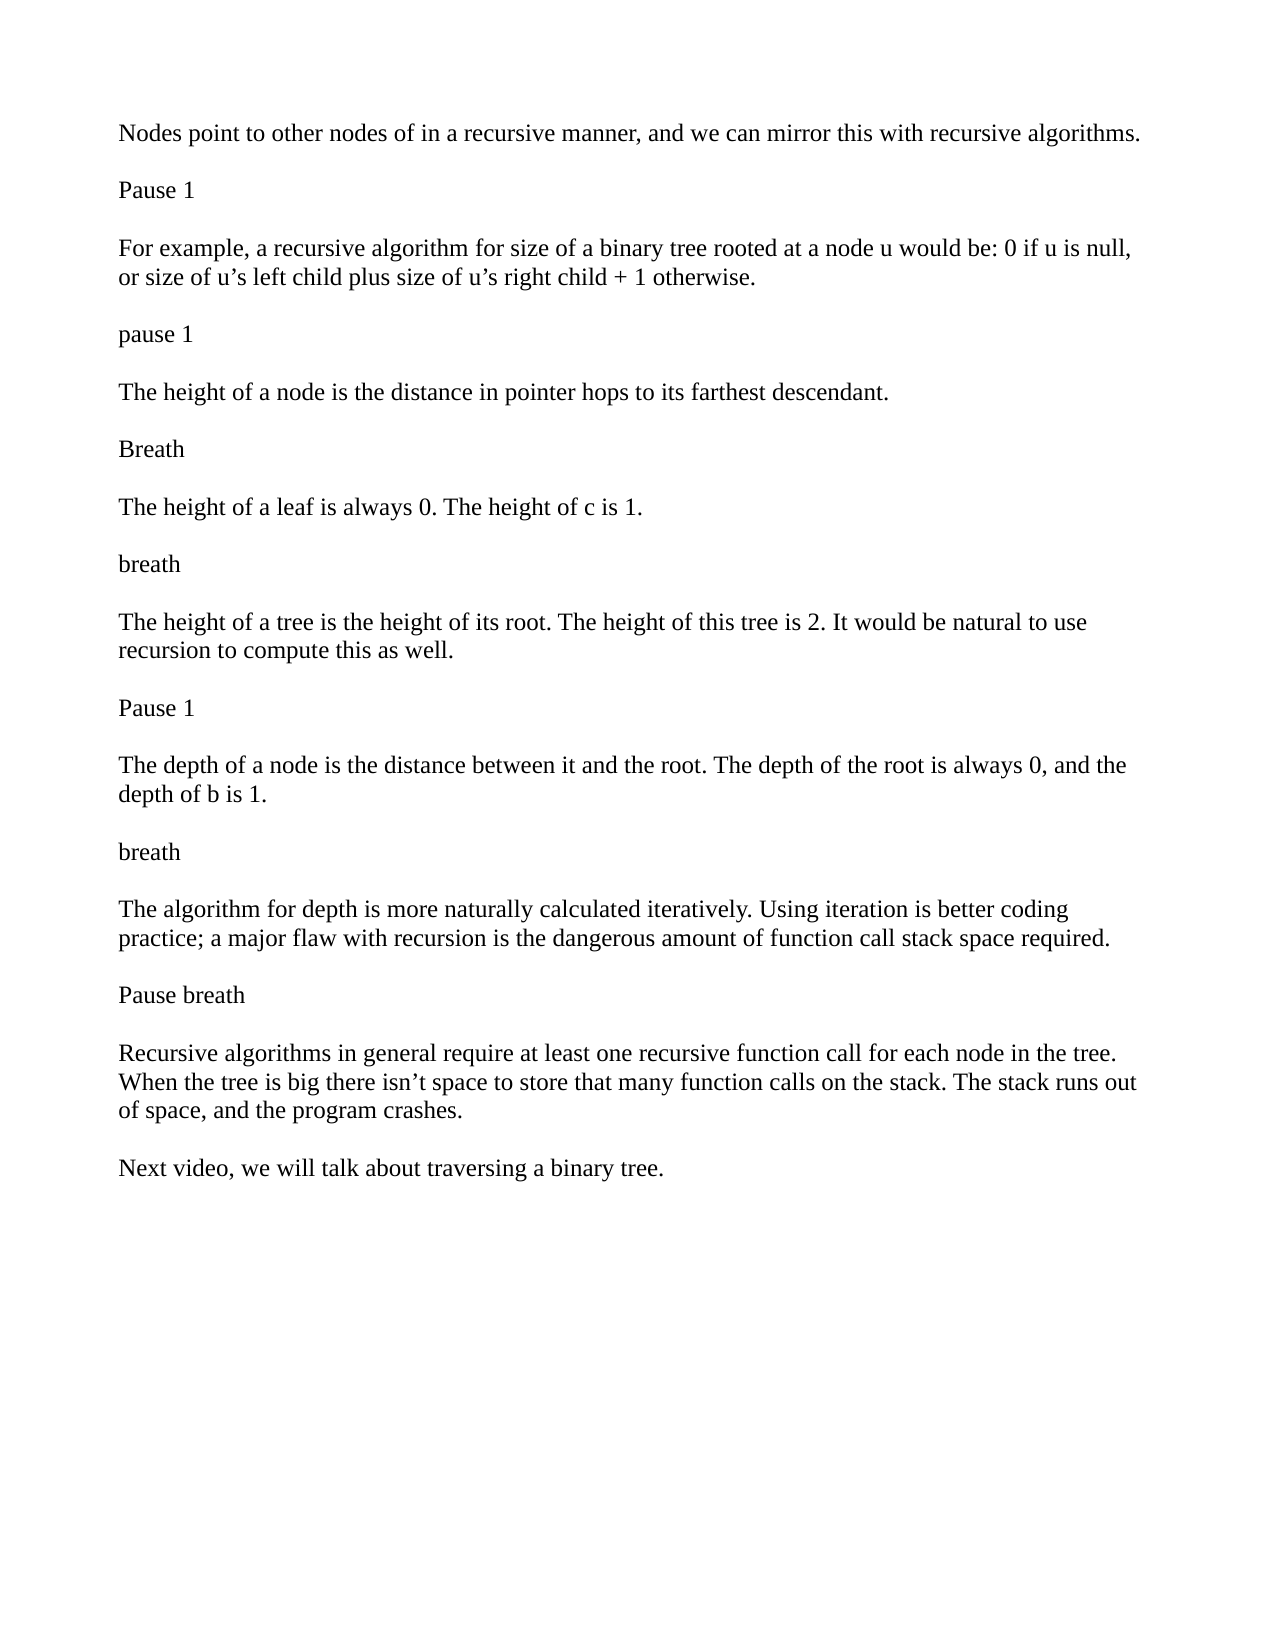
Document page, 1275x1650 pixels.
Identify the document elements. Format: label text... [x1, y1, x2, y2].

text Next video, we will talk about traversing a binary tree. [118, 1153, 1157, 1182]
text pause 1 [118, 319, 1157, 348]
text For example, a recursive algorithm for size of a binary tree rooted at a node u would be: 0 if u is null, or size of u’s left child plus size of u’s right child + 1 otherwise. [118, 233, 1157, 291]
text Pause breath [118, 981, 1157, 1009]
text The height of a leaf is always 0. The height of c is 1. [118, 492, 1157, 521]
text The height of a tree is the height of its root. The height of this tree is 2. It would be natural to use recursion to compute this as well. [118, 607, 1157, 664]
text Breath [118, 434, 1157, 463]
text breath [118, 549, 1157, 578]
text The algorithm for depth is more naturally calculated iteratively. Using iteration is better coding practice; a major flaw with recursion is the dangerous amount of function call stack space required. [118, 894, 1157, 952]
text Pause 1 [118, 176, 1157, 204]
text Pause 1 [118, 693, 1157, 722]
text breath [118, 837, 1157, 866]
text The height of a node is the distance in pointer hops to its farthest descendant. [118, 377, 1157, 406]
text Nodes point to other nodes of in a recursive manner, and we can mirror this with recursive algorithms. [118, 118, 1157, 147]
text The depth of a node is the distance between it and the root. The depth of the root is always 0, and the depth of b is 1. [118, 751, 1157, 808]
text Recursive algorithms in general require at least one recursive function call for each node in the tree. When the tree is big there isn’t space to store that many function calls on the stack. The stack runs out of space, and the program crashes. [118, 1038, 1157, 1124]
